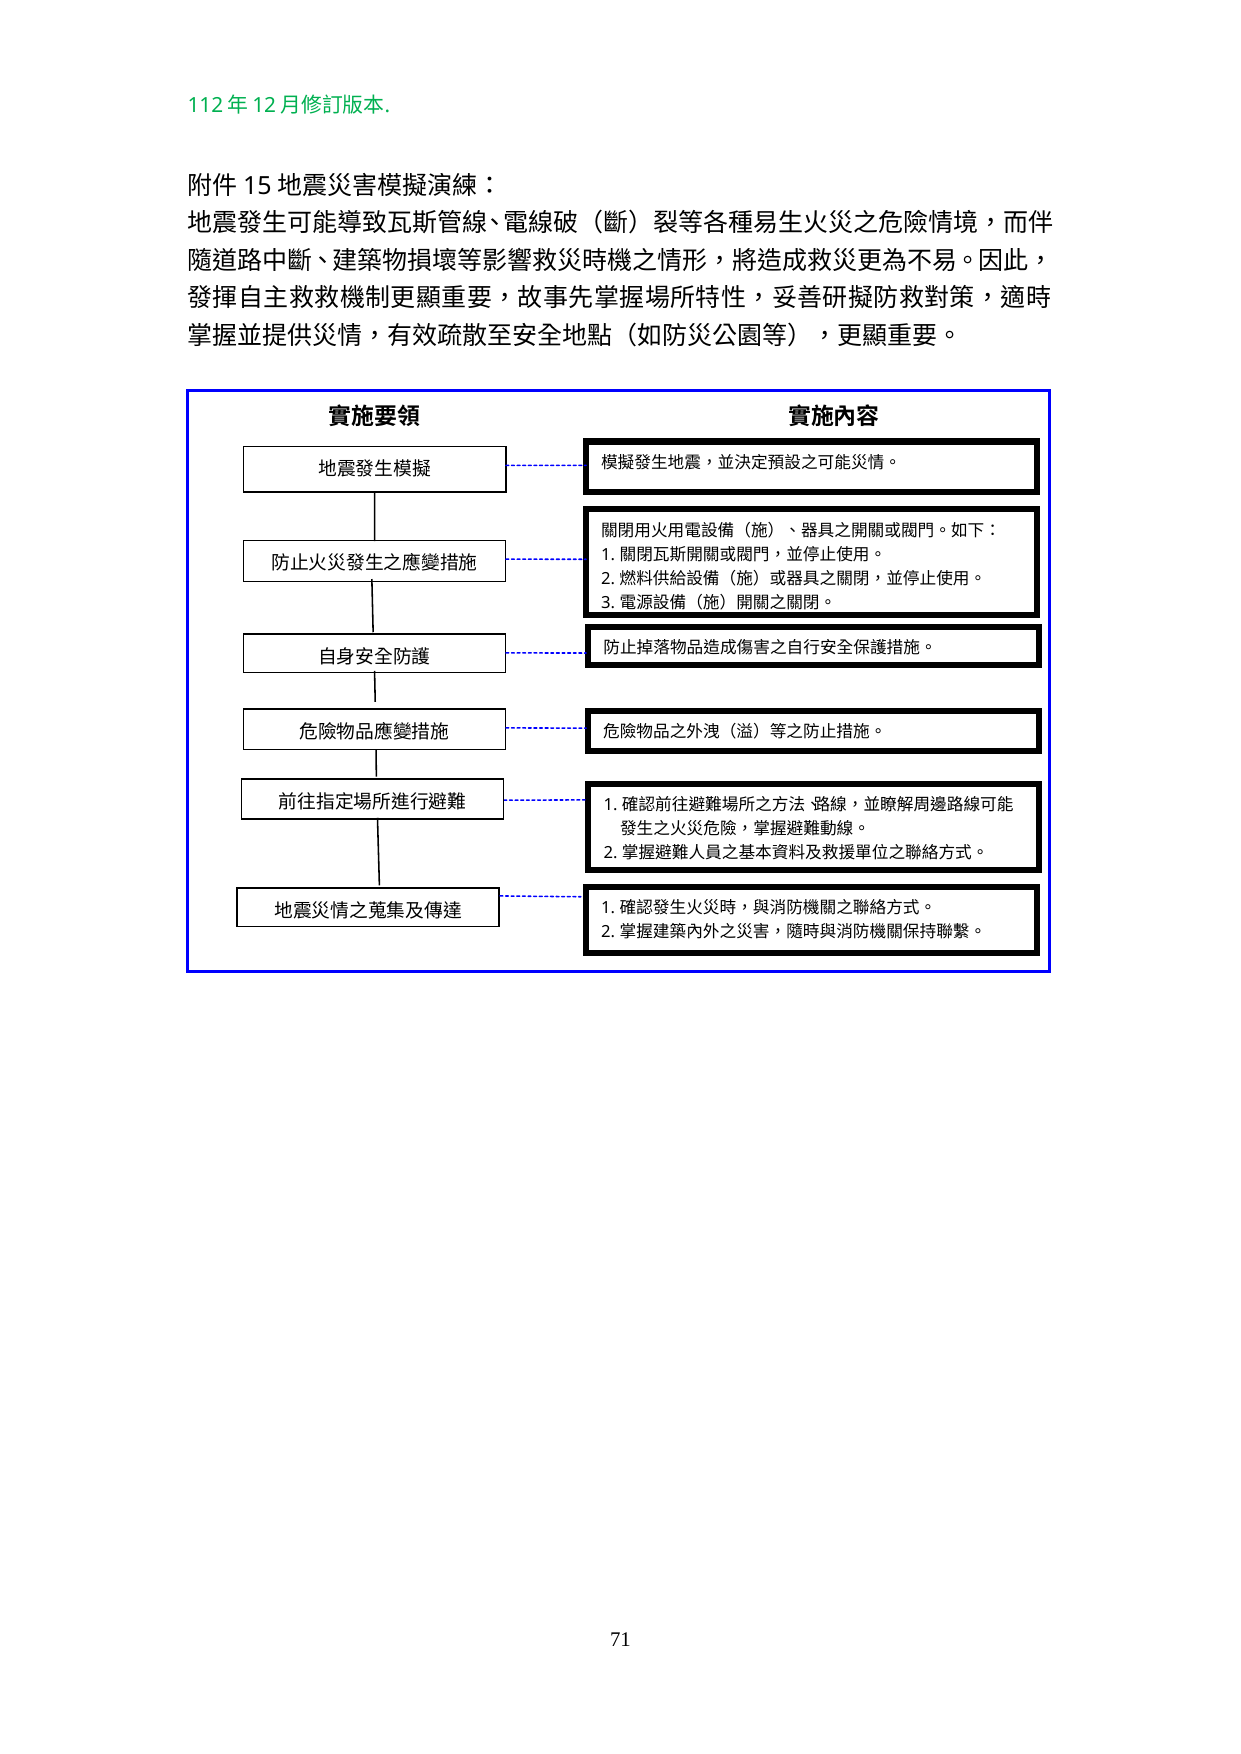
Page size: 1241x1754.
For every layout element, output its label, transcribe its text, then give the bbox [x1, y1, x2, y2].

text 地震發生可能導致瓦斯管線、電線破（斷）裂等各種易生火災之危險情境，而伴隨道路中斷、建築物損壞等影響救災時機之情形，將造成救災更為不易。因此，發揮自主救救機制更顯重要，故事先掌握場所特性，妥善研擬防救對策，適時掌握並提供災情，有效疏散至安全地點（如防災公園等），更顯重要。 [187, 202, 1053, 352]
text 附件 15 地震災害模擬演練： [187, 164, 1053, 202]
